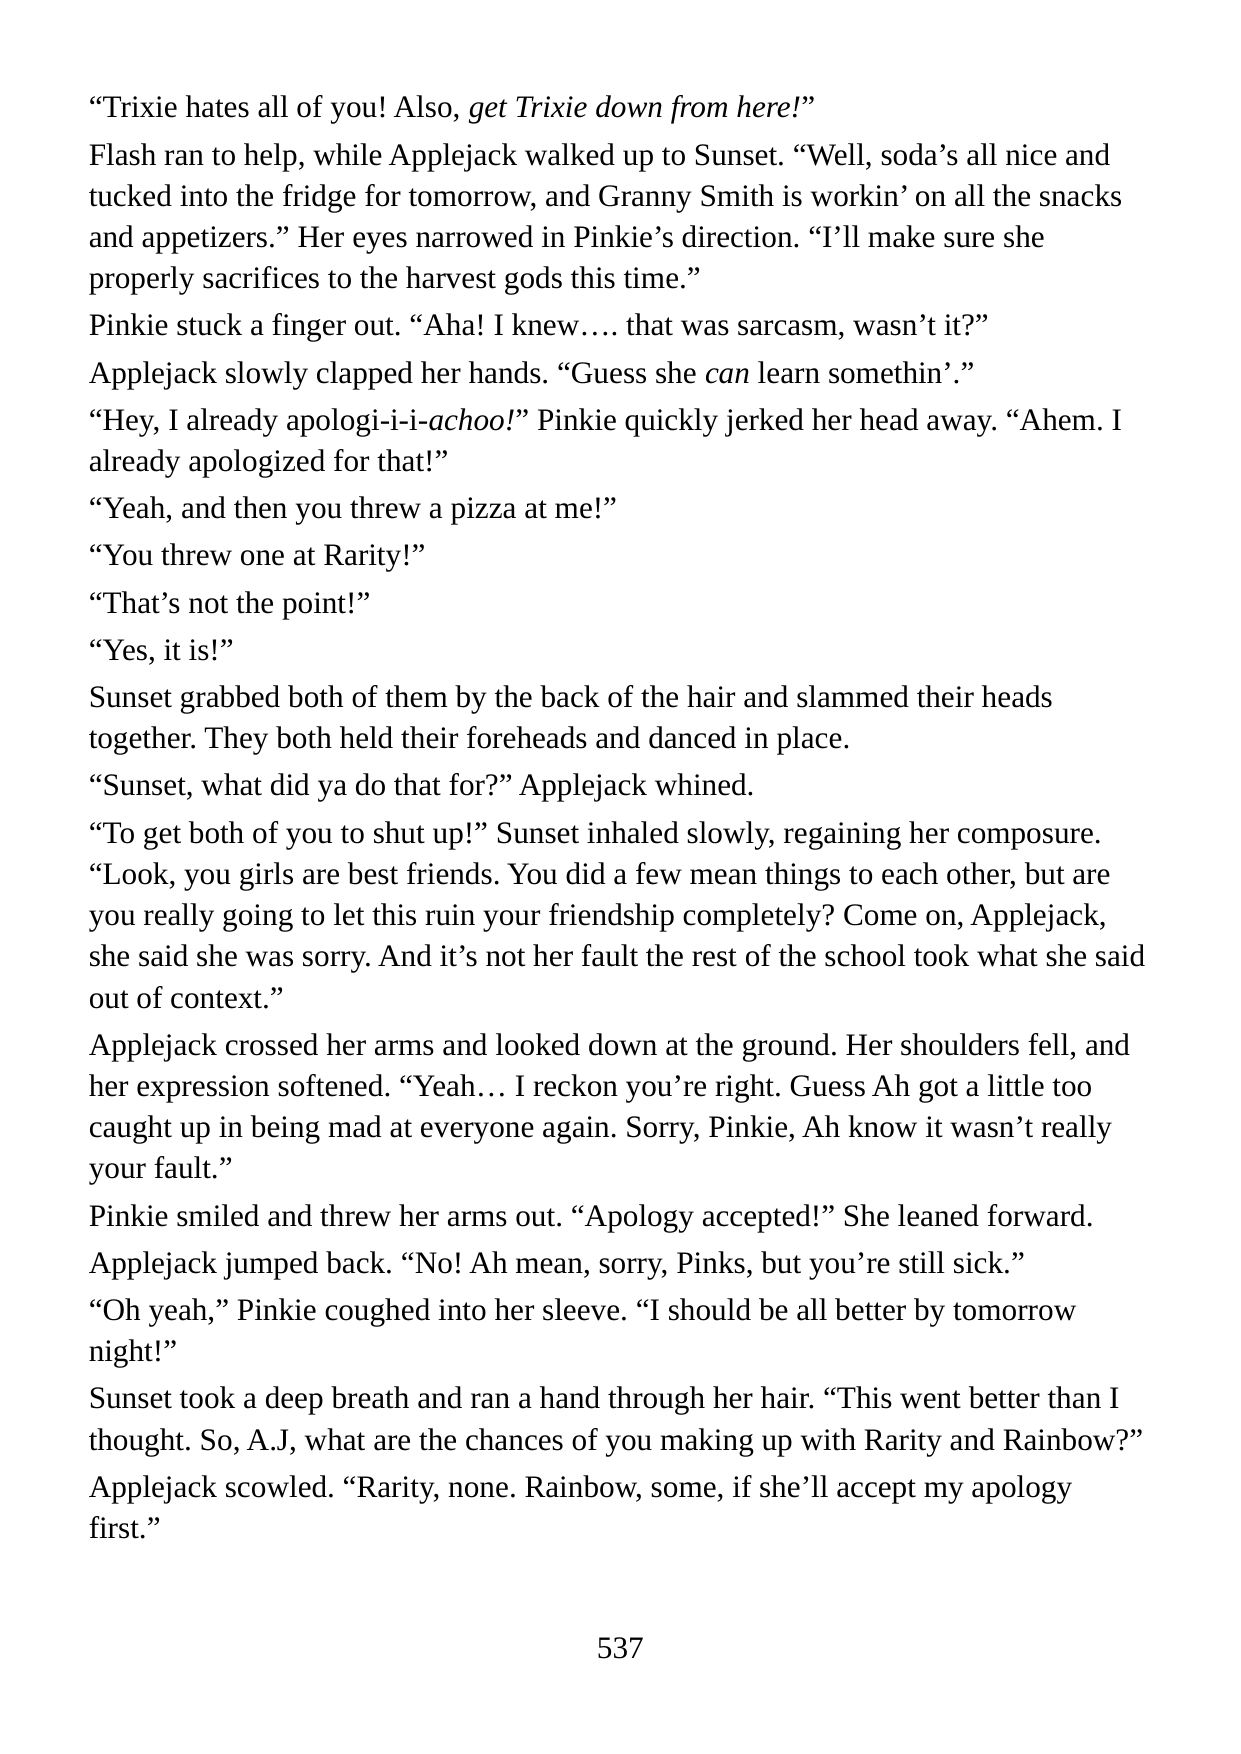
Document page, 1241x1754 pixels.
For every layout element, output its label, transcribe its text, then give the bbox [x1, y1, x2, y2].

text “Yeah, and then you threw a pizza at me!” [88, 489, 1152, 525]
text “Oh yeah,” Pinkie coughed into her sleeve. “I should be all better by tomorrow night!” [88, 1291, 1152, 1368]
text “That’s not the point!” [88, 584, 1152, 620]
text Sunset grabbed both of them by the back of the hair and slammed their heads together. They both held their foreheads and danced in place. [88, 678, 1152, 755]
text Sunset took a deep breath and ran a hand through her hair. “This went better than I thought. So, A.J, what are the chances of you making up with Rarity and Rainbow?” [88, 1380, 1152, 1457]
text “Hey, I already apologi-i-i-achoo!” Pinkie quickly jerked her head away. “Ahem. I already apologized for that!” [88, 401, 1152, 478]
text Applejack slowly clapped her hands. “Guess she can learn somethin’.” [88, 354, 1152, 390]
text Pinkie smiled and threw her arms out. “Apology accepted!” She leaned forward. [88, 1197, 1152, 1233]
text “Trixie hates all of you! Also, get Trixie down from here!” [88, 88, 1152, 124]
text Pinkie stuck a finger out. “Aha! I knew…. that was sarcasm, wasn’t it?” [88, 307, 1152, 343]
text Applejack scowled. “Rarity, none. Rainbow, some, if she’ll accept my apology first.” [88, 1468, 1152, 1545]
text Applejack crossed her arms and looked down at the ground. Her shoulders fell, and her expression softened. “Yeah… I reckon you’re right. Guess Ah got a little too caught up in being mad at everyone again. Sorry, Pinkie, Ah know it wasn’t really your fault.” [88, 1026, 1152, 1186]
text “To get both of you to shut up!” Sunset inhaled slowly, regaining her composure. “Look, you girls are best friends. You did a few mean things to each other, but are you really going to let this ruin your friendship completely? Come on, Applejack, she said she was sorry. And it’s not her fault the rest of the school took what she said out of context.” [88, 814, 1152, 1015]
text Flash ran to help, while Applejack walked up to Sunset. “Well, soda’s all nice and tucked into the fridge for tomorrow, and Granny Smith is workin’ on all the snacks and appetizers.” Her eyes narrowed in Pinkie’s direction. “I’ll make sure she properly sacrifices to the harvest gods this time.” [88, 136, 1152, 295]
text “Yes, it is!” [88, 631, 1152, 667]
text “You threw one at Rarity!” [88, 537, 1152, 573]
text “Sunset, what did ya do that for?” Applejack whined. [88, 767, 1152, 803]
text Applejack jumped back. “No! Ah mean, sorry, Pinks, but you’re still sick.” [88, 1244, 1152, 1280]
